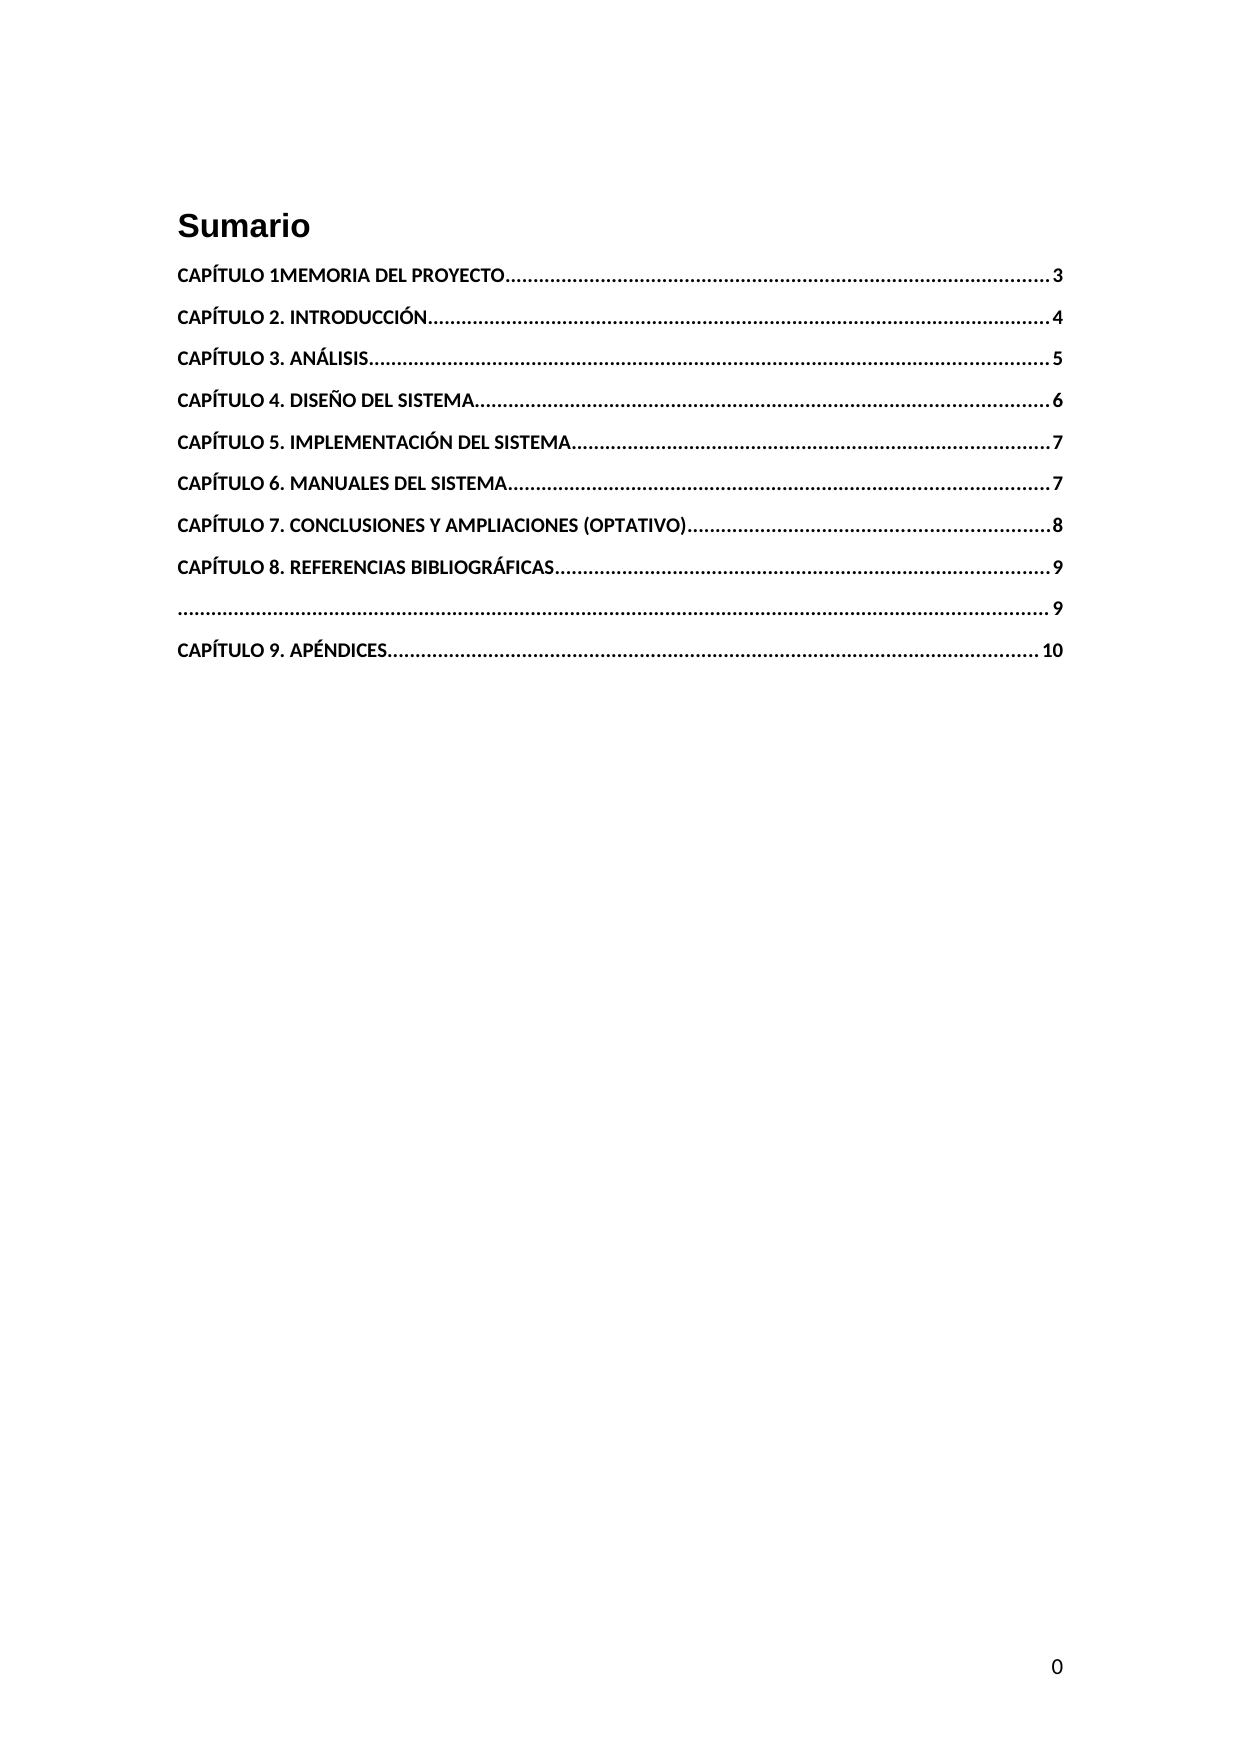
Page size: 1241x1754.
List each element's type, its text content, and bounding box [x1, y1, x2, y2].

subtitle Sumario [177, 206, 1063, 244]
text Capítulo 6. MANUALES DEL SISTEMA 7 [177, 471, 1063, 496]
text Capítulo 9. APÉNDICES 10 [177, 637, 1063, 663]
text Capítulo 7. CONCLUSIONES Y AMPLIACIONES (OPTATIVO) 8 [177, 512, 1063, 538]
text Capítulo 1MEMORIA DEL PROYECTO 3 [177, 262, 1063, 288]
text Capítulo 2. INTRODUCCIÓN 4 [177, 304, 1063, 329]
text 9 [177, 596, 1063, 621]
text Capítulo 8. REFERENCIAS BIBLIOGRÁFICAS 9 [177, 554, 1063, 579]
text Capítulo 4. DISEÑO DEL SISTEMA 6 [177, 387, 1063, 413]
text Capítulo 3. ANÁLISIS 5 [177, 346, 1063, 371]
text Capítulo 5. IMPLEMENTACIÓN DEL SISTEMA 7 [177, 429, 1063, 454]
